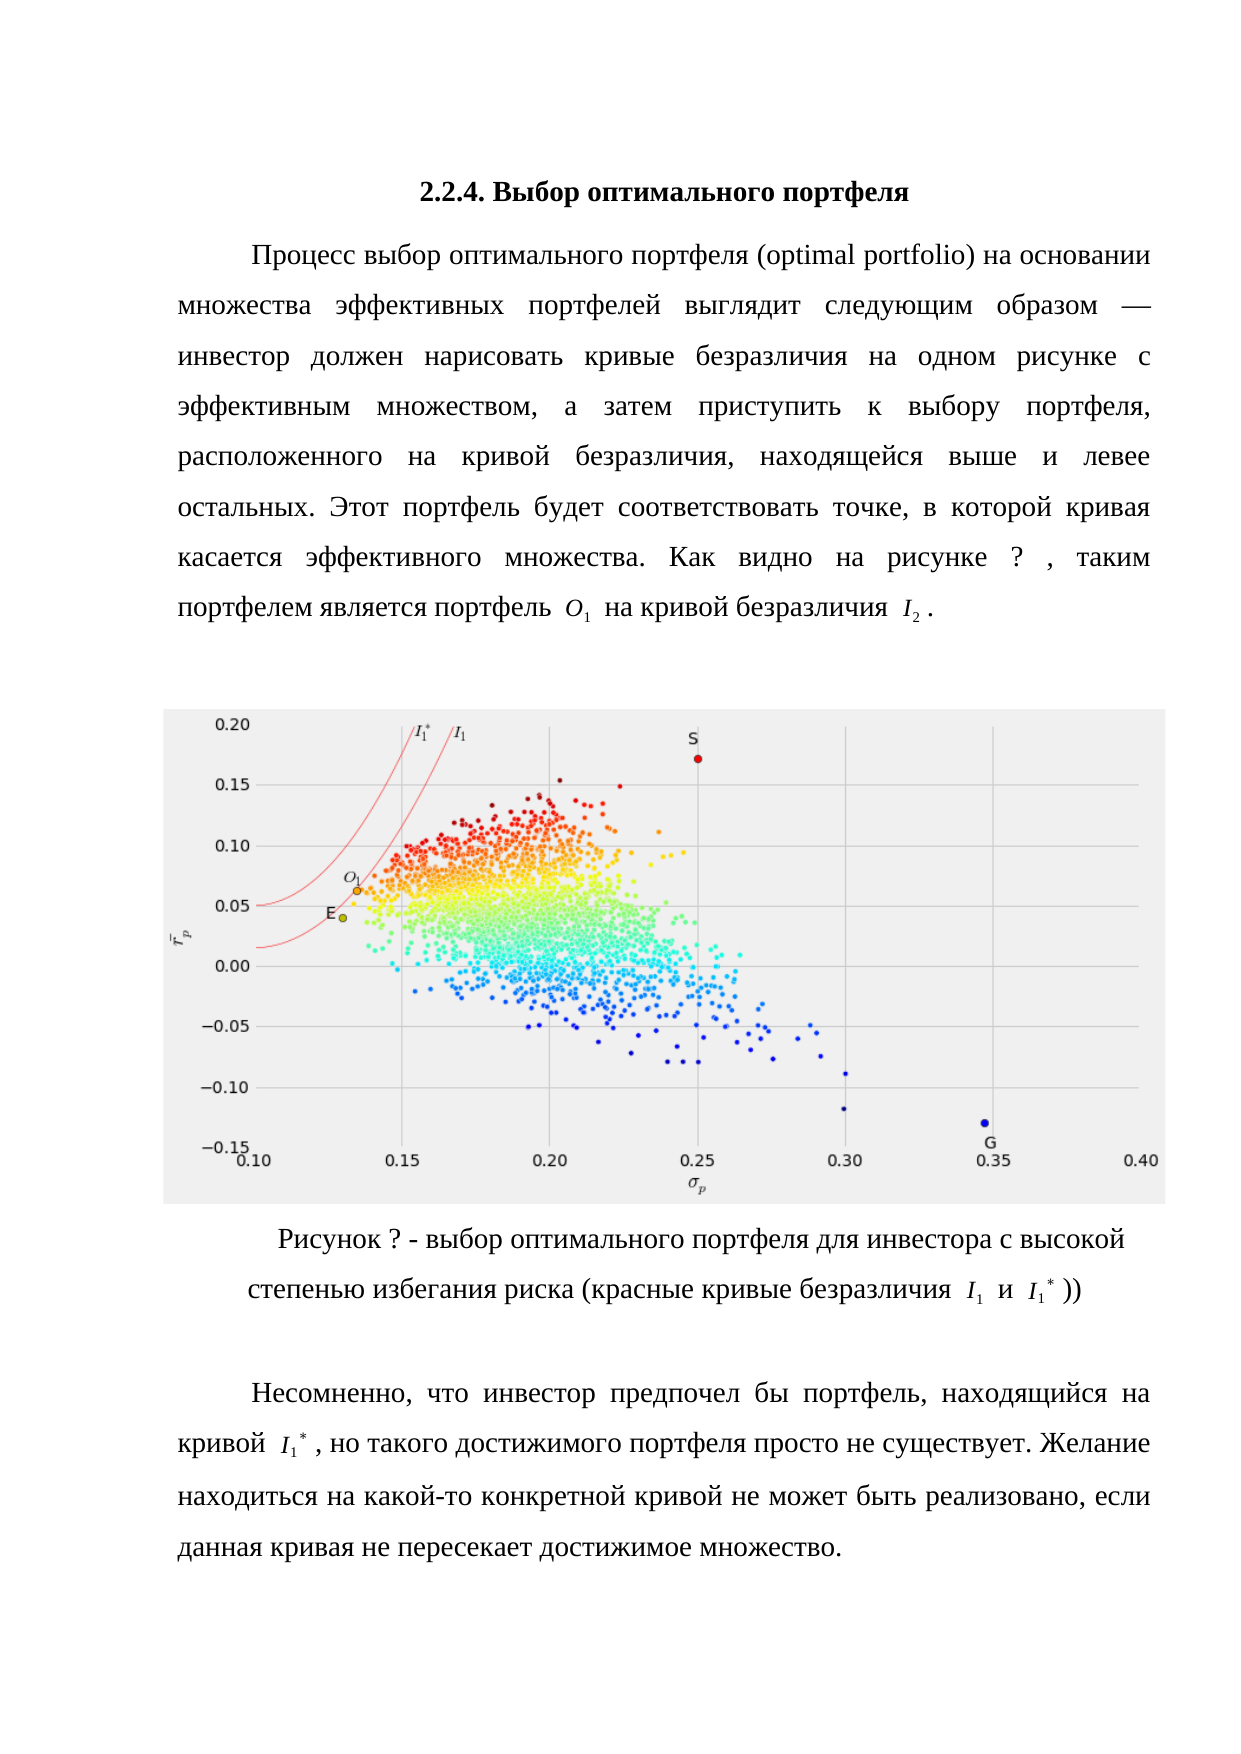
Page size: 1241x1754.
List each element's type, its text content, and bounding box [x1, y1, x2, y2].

text [177, 693, 1152, 709]
text Рисунок ? - выбор оптимального портфеля для инвестора с высокой степенью избегания риска (красные кривые безразличия и )) [177, 1204, 1152, 1308]
subtitle 2.2.4. Выбор оптимального портфеля [177, 174, 1152, 208]
text Несомненно, что инвестор предпочел бы портфель, находящийся на кривой , но такого достижимого портфеля просто не существует. Желание находиться на какой-то конкретной кривой не может быть реализовано, если данная кривая не пересекает достижимое множество. [177, 1375, 1152, 1562]
text Процесс выбор оптимального портфеля (optimal portfolio) на основании множества эффективных портфелей выглядит следующим образом — инвестор должен нарисовать кривые безразличия на одном рисунке с эффективным множеством, а затем приступить к выбору портфеля, расположенного на кривой безразличия, находящейся выше и левее остальных. Этот портфель будет соответствовать точке, в которой кривая касается эффективного множества. Как видно на рисунке ? , таким портфелем является портфель на кривой безразличия . [177, 237, 1152, 626]
picture [163, 709, 1166, 1204]
